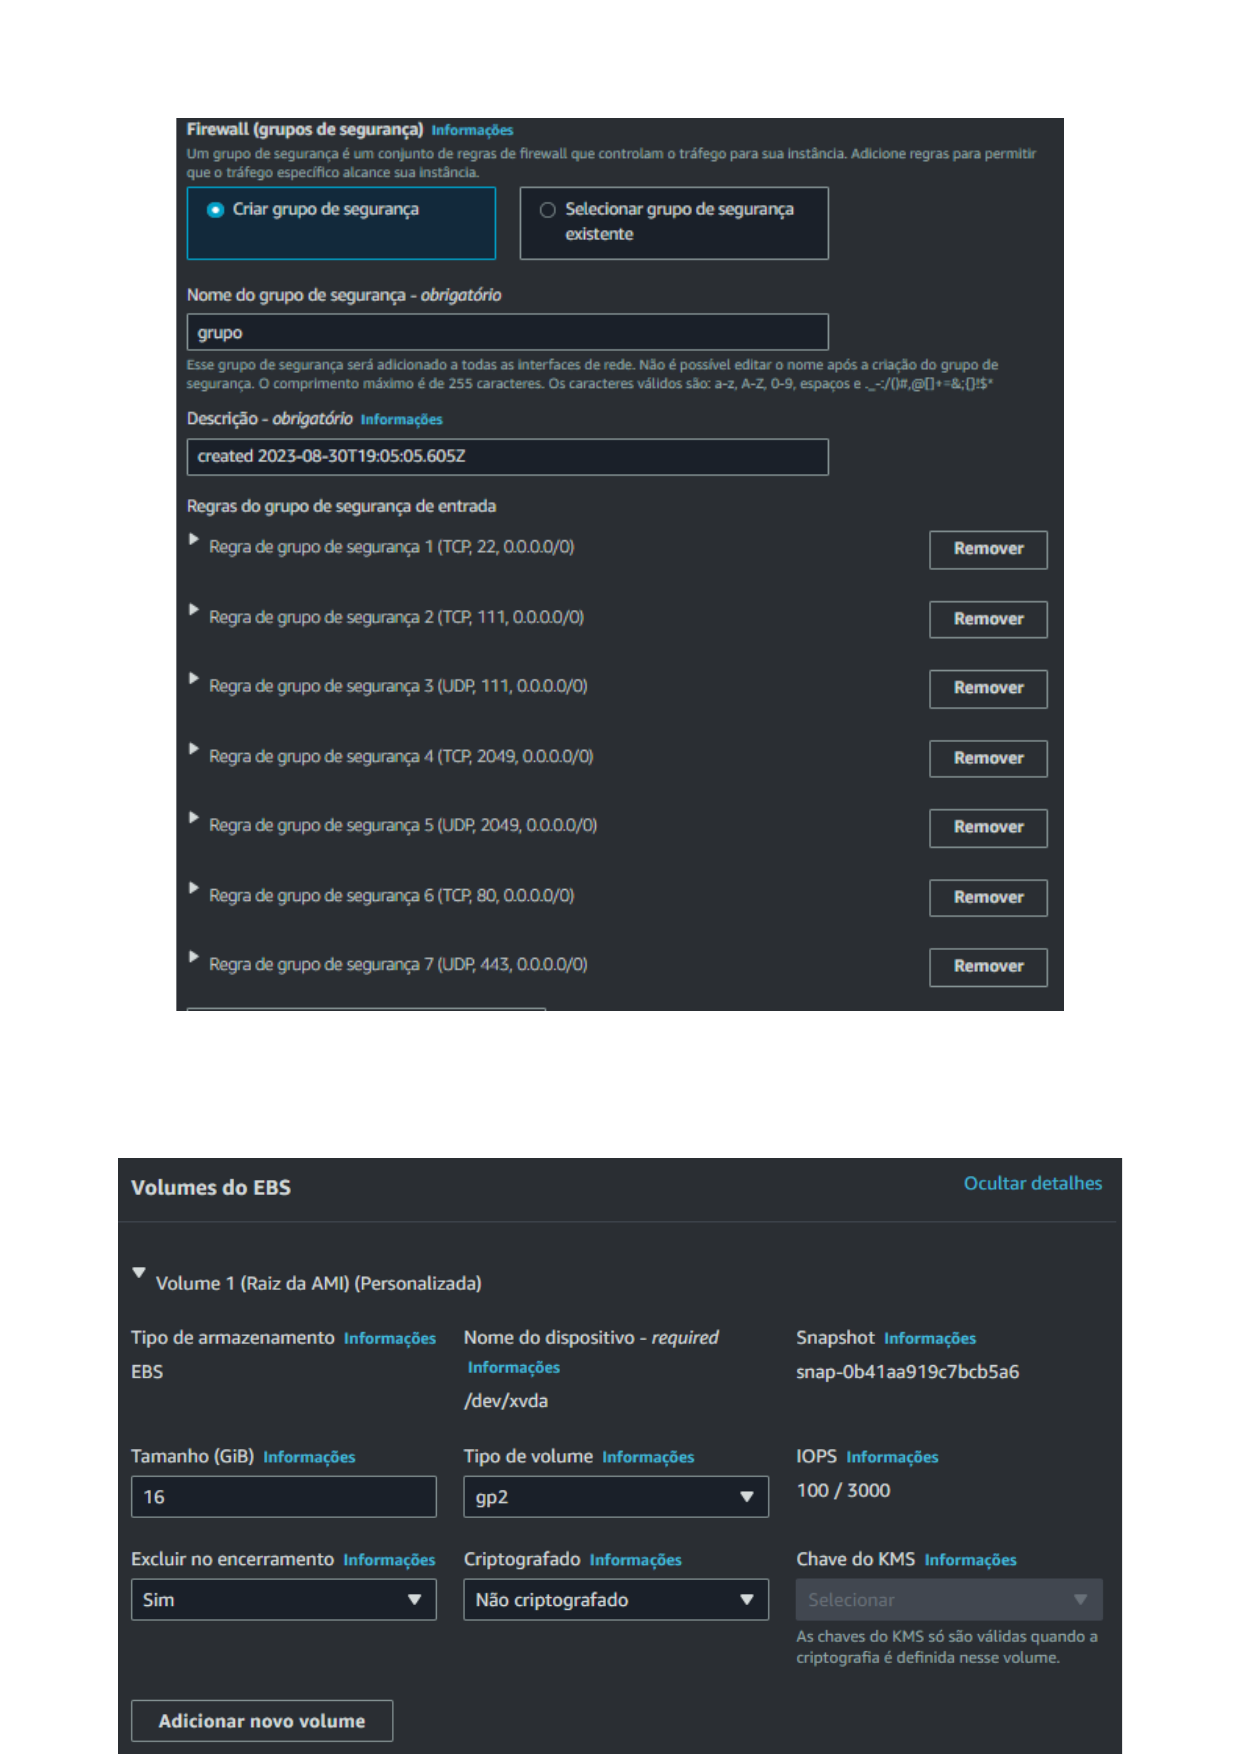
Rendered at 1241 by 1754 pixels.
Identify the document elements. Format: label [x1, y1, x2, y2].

picture [176, 118, 1064, 1011]
picture [118, 1158, 1123, 1754]
